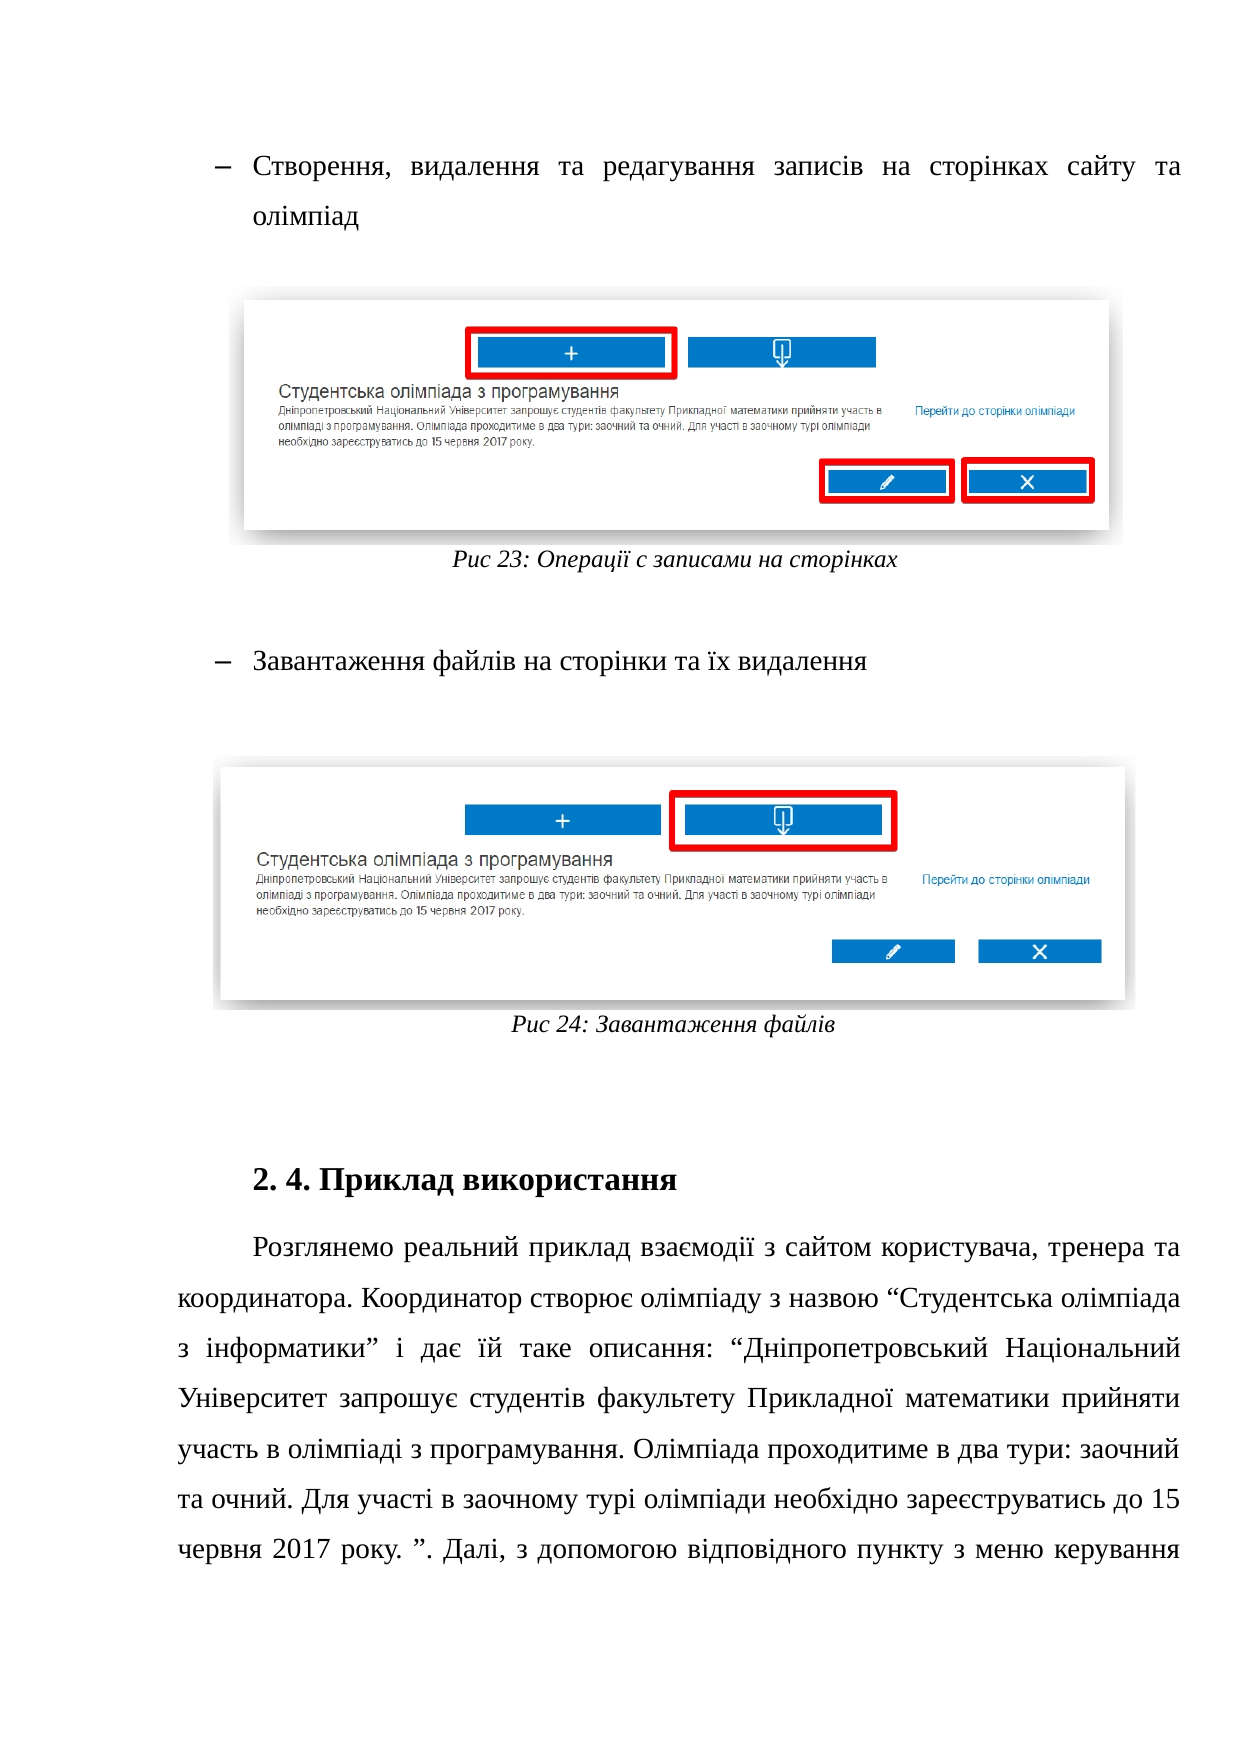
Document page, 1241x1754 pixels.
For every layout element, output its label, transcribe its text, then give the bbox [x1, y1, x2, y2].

list Створення, видалення та редагування записів на сторінках сайту та олімпіад [215, 148, 1181, 232]
list Рис 23: Операції с записами на сторінках [194, 545, 1157, 573]
list Рис 24: Завантаження файлів [193, 734, 1156, 1038]
subtitle 2. 4. Приклад використання [177, 1159, 1181, 1198]
text Розглянемо реальний приклад взаємодії з сайтом користувача, тренера та координатора. Координатор створює олімпіаду з назвою “Студентська олімпіада з інформатики” і дає їй таке описання: “Дніпропетровський Національний Університет запрошує студентів факультету Прикладної математики прийняти участь в олімпіаді з програмування. Олімпіада проходитиме в два тури: заочний та очний. Для участі в заочному турі олімпіади необхідно зареєструватись до 15 червня 2017 року. ”. Далі, з допомогою відповідного пункту з меню керування [177, 1229, 1181, 1565]
list [193, 722, 1156, 734]
list Завантаження файлів на сторінки та їх видалення [215, 643, 1181, 676]
list [193, 1038, 1156, 1067]
picture [213, 756, 1136, 1010]
picture [228, 286, 1123, 545]
